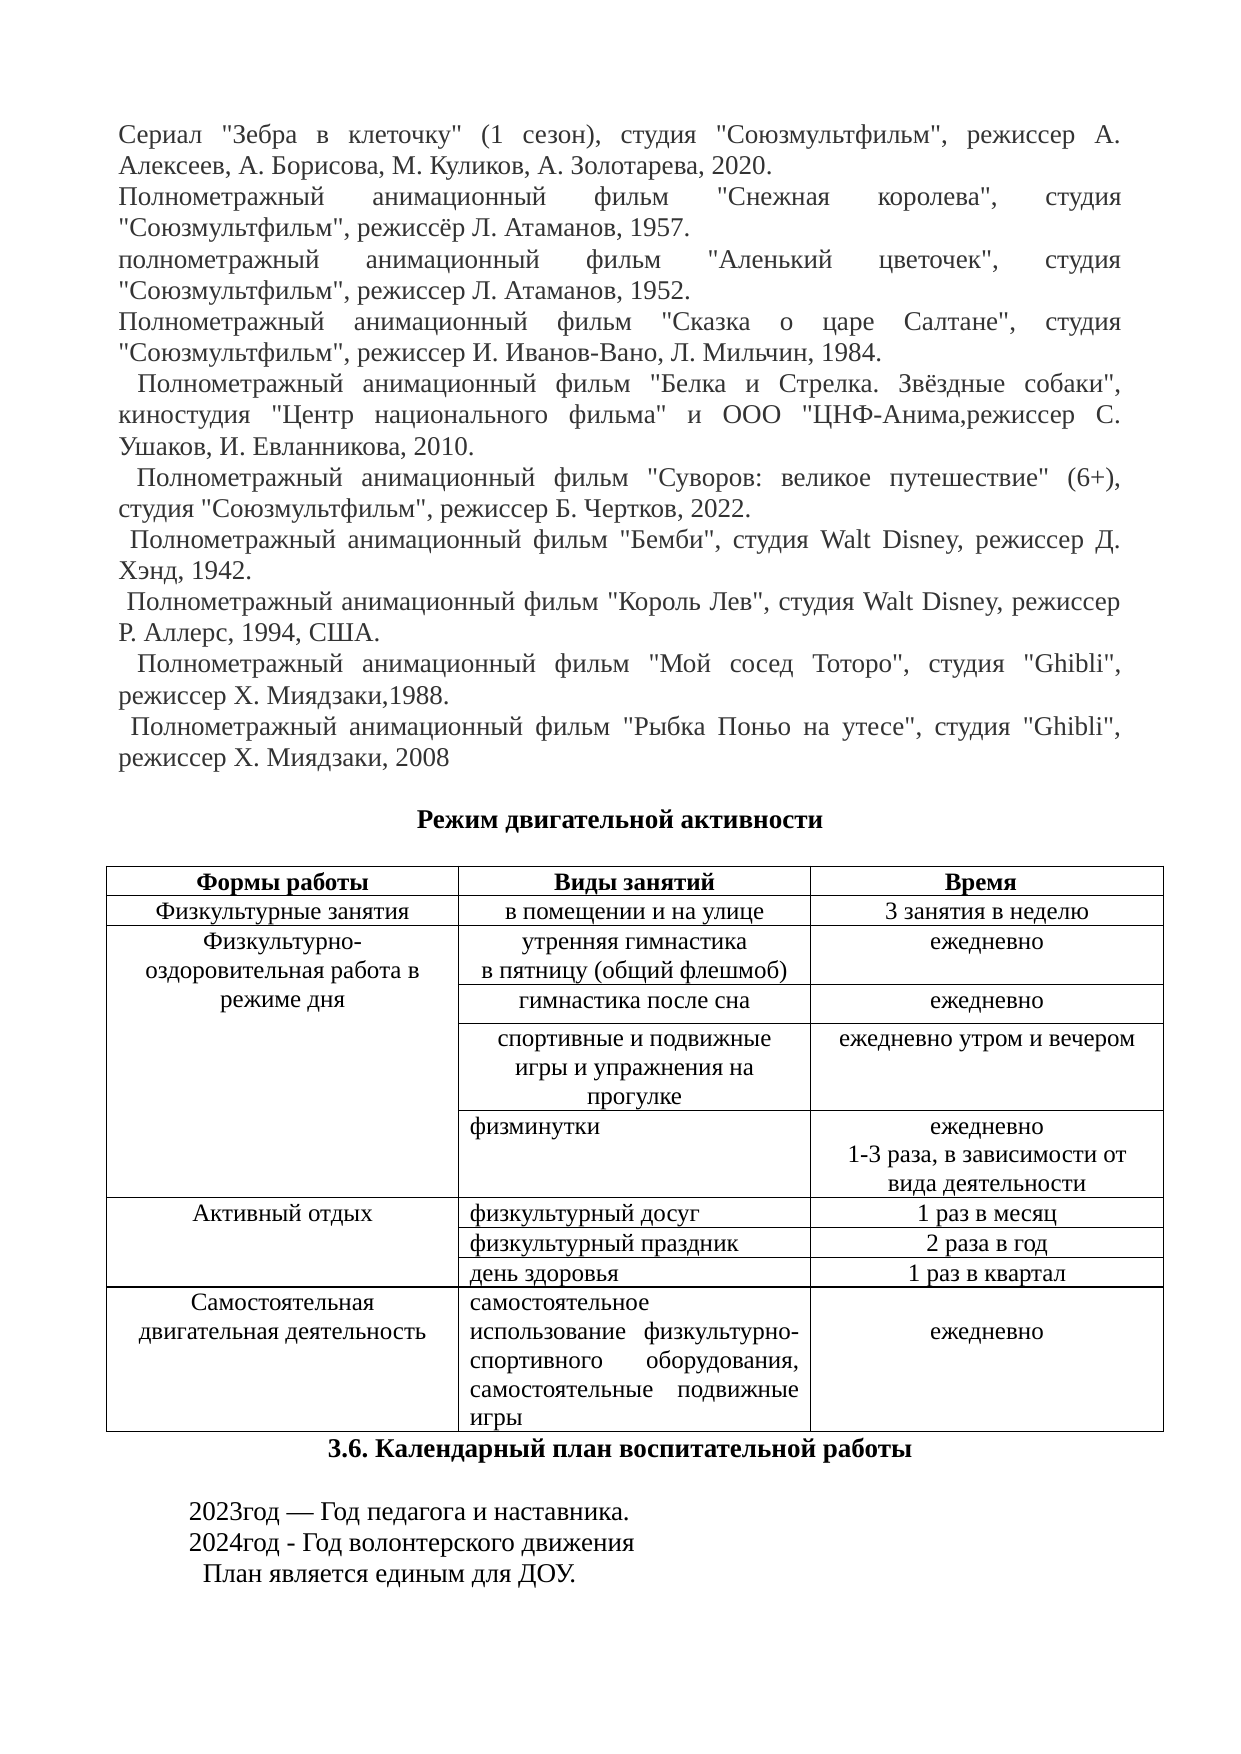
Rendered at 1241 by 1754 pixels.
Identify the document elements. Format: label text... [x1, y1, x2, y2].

table_cell ежедневно [811, 1288, 1163, 1431]
text Полнометражный анимационный фильм "Король Лев", студия Walt Disney, режиссер Р. Аллерс, 1994, США. [118, 585, 1122, 648]
table_cell Самостоятельная двигательная деятельность [107, 1288, 458, 1431]
text Полнометражный анимационный фильм "Мой сосед Тоторо", студия "Ghibli", режиссер X. Миядзаки,1988. [118, 648, 1122, 710]
text 2024год - Год волонтерского движения [118, 1526, 1122, 1557]
table_cell 1 раз в месяц [811, 1198, 1163, 1227]
text Режим двигательной активности [118, 803, 1122, 834]
table_cell в помещении и на улице [459, 896, 810, 925]
text Полнометражный анимационный фильм "Бемби", студия Walt Disney, режиссер Д. Хэнд, 1942. [118, 523, 1122, 585]
table_cell гимнастика после сна [459, 985, 810, 1022]
table_cell ежедневно утром и вечером [811, 1024, 1163, 1110]
text Полнометражный анимационный фильм "Белка и Стрелка. Звёздные собаки", киностудия "Центр национального фильма" и ООО "ЦНФ-Анима,режиссер С. Ушаков, И. Евланникова, 2010. [118, 367, 1122, 461]
table_cell физкультурный досуг [459, 1198, 810, 1227]
table_cell 1 раз в квартал [811, 1258, 1163, 1286]
table_cell утренняя гимнастика в пятницу (общий флешмоб) [459, 926, 810, 984]
text Полнометражный анимационный фильм "Сказка о царе Салтане", студия "Союзмультфильм", режиссер И. Иванов-Вано, Л. Мильчин, 1984. [118, 305, 1122, 367]
text 2023год — Год педагога и наставника. [118, 1494, 1122, 1526]
text полнометражный анимационный фильм "Аленький цветочек", студия "Союзмультфильм", режиссер Л. Атаманов, 1952. [118, 243, 1122, 305]
table_cell Физкультурные занятия [107, 896, 458, 925]
text Полнометражный анимационный фильм "Рыбка Поньо на утесе", студия "Ghibli", режиссер X. Миядзаки, 2008 [118, 710, 1122, 772]
table_cell физкультурный праздник [459, 1228, 810, 1257]
table_cell самостоятельное использование физкультурно-спортивного оборудования, самостоятельные подвижные игры [459, 1288, 810, 1431]
table_cell Активный отдых [107, 1198, 458, 1286]
table_cell 3 занятия в неделю [811, 896, 1163, 925]
table_cell Физкультурно-оздоровительная работа в режиме дня [107, 926, 458, 1197]
table_cell 2 раза в год [811, 1228, 1163, 1257]
text 3.6. Календарный план воспитательной работы [118, 1432, 1122, 1463]
table_header Виды занятий [459, 867, 810, 895]
table_cell ежедневно [811, 985, 1163, 1022]
table_cell ежедневно [811, 926, 1163, 984]
table_cell ежедневно 1-3 раза, в зависимости от вида деятельности [811, 1111, 1163, 1197]
text Полнометражный анимационный фильм "Снежная королева", студия "Союзмультфильм", режиссёр Л. Атаманов, 1957. [118, 180, 1122, 243]
table_cell физминутки [459, 1111, 810, 1197]
table_cell спортивные и подвижные игры и упражнения на прогулке [459, 1024, 810, 1110]
table_cell день здоровья [459, 1258, 810, 1286]
text Сериал "Зебра в клеточку" (1 сезон), студия "Союзмультфильм", режиссер А. Алексеев, А. Борисова, М. Куликов, А. Золотарева, 2020. [118, 118, 1122, 180]
text Полнометражный анимационный фильм "Суворов: великое путешествие" (6+), студия "Союзмультфильм", режиссер Б. Чертков, 2022. [118, 461, 1122, 523]
text План является единым для ДОУ. [118, 1557, 1122, 1588]
table_header Время [811, 867, 1163, 895]
table_header Формы работы [107, 867, 458, 895]
